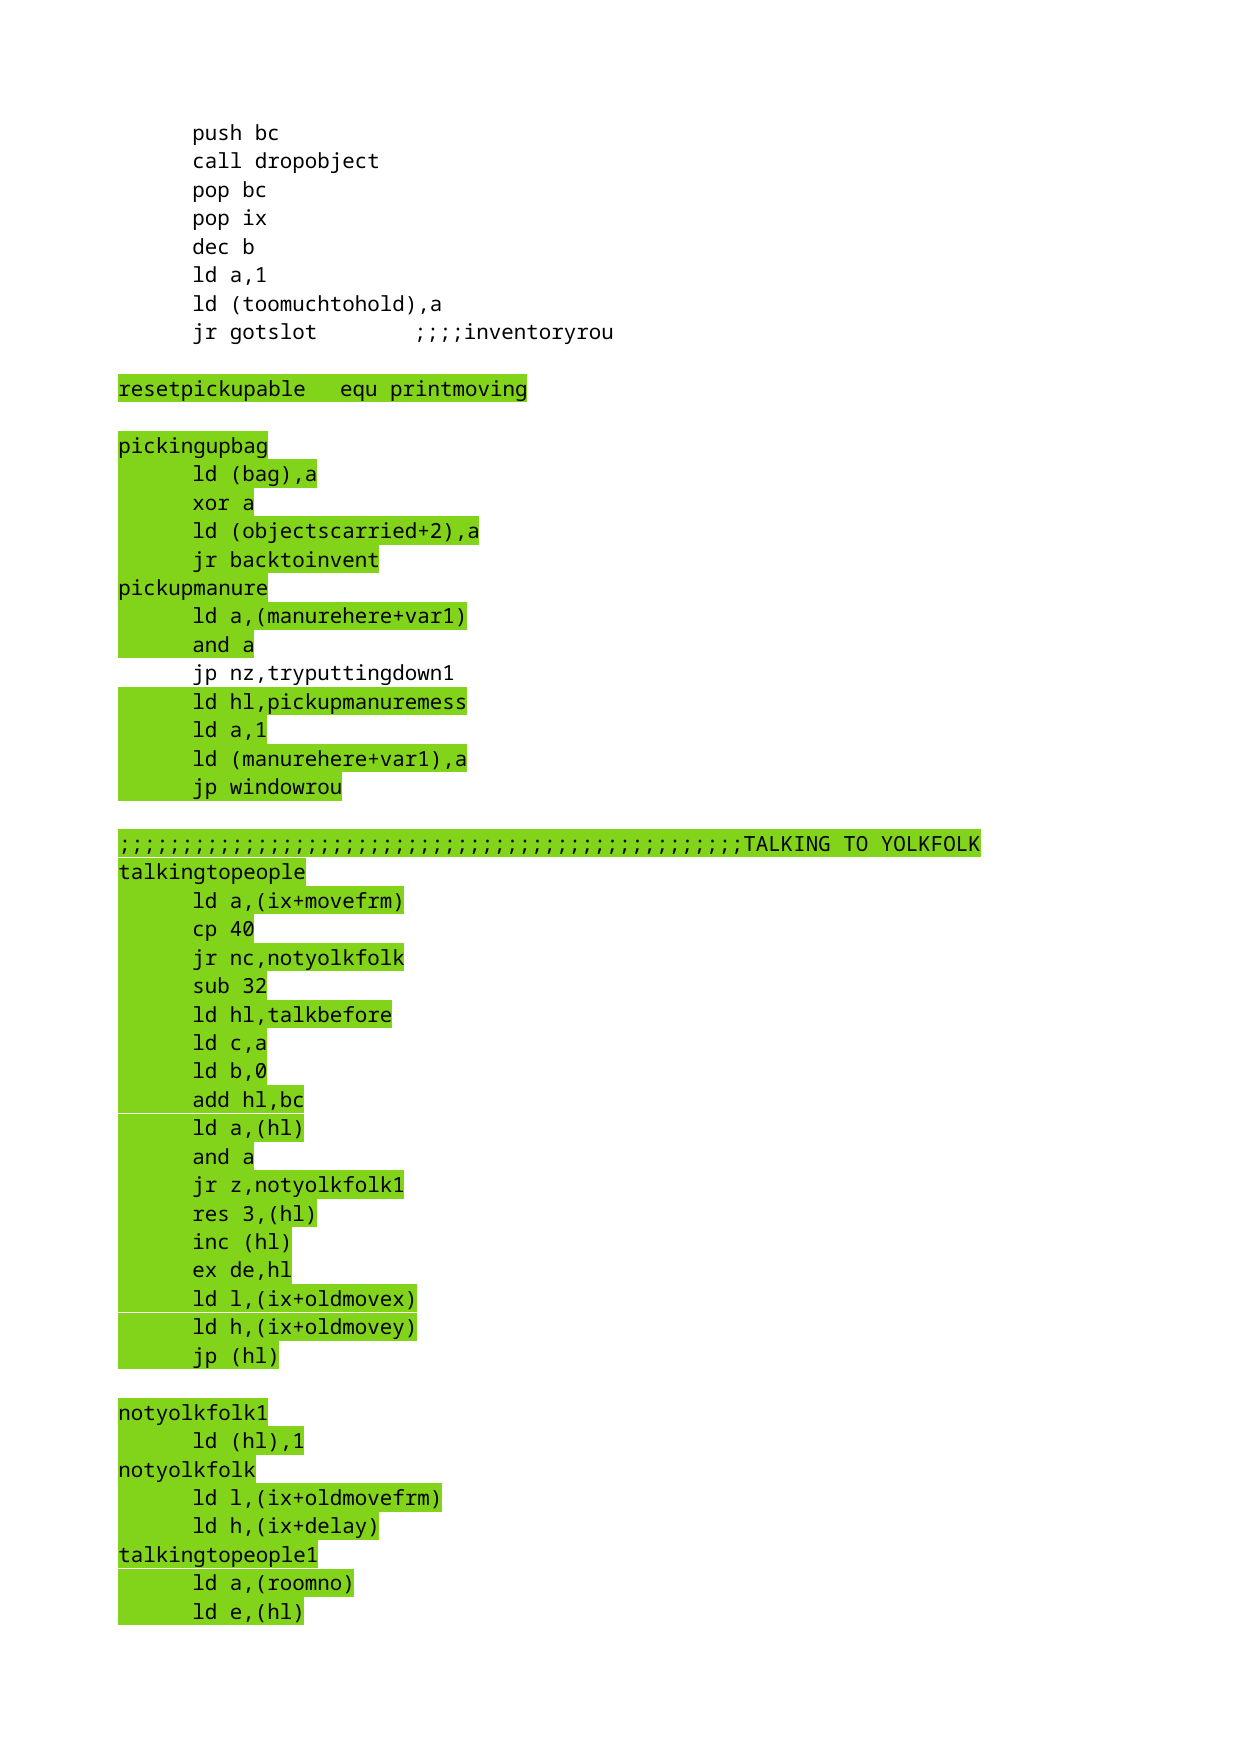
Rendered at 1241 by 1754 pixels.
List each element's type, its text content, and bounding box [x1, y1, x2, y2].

text ld (bag),a [118, 459, 1122, 488]
text jp (hl) [118, 1341, 1122, 1369]
text jp windowrou [118, 772, 1122, 801]
text ld b,0 [118, 1057, 1122, 1085]
text pop bc [118, 175, 1122, 203]
text ld c,a [118, 1028, 1122, 1057]
text ld l,(ix+oldmovex) [118, 1284, 1122, 1312]
text jr z,notyolkfolk1 [118, 1170, 1122, 1199]
text ld (objectscarried+2),a [118, 516, 1122, 545]
text ld (manurehere+var1),a [118, 744, 1122, 772]
text jr backtoinvent [118, 545, 1122, 573]
text pop ix [118, 203, 1122, 232]
text inc (hl) [118, 1227, 1122, 1256]
text ld h,(ix+delay) [118, 1512, 1122, 1540]
text notyolkfolk [118, 1455, 1122, 1483]
text add hl,bc [118, 1085, 1122, 1113]
text talkingtopeople [118, 857, 1122, 886]
text cp 40 [118, 914, 1122, 943]
text dec b [118, 232, 1122, 260]
text ld a,(ix+movefrm) [118, 886, 1122, 914]
text notyolkfolk1 [118, 1398, 1122, 1426]
text jr gotslot ;;;;inventoryrou [118, 317, 1122, 346]
text ld (hl),1 [118, 1426, 1122, 1455]
text ld a,1 [118, 260, 1122, 289]
text ld hl,pickupmanuremess [118, 687, 1122, 715]
text pickupmanure [118, 573, 1122, 602]
text pickingupbag [118, 431, 1122, 459]
text ld e,(hl) [118, 1597, 1122, 1625]
text jp nz,tryputtingdown1 [118, 658, 1122, 687]
text res 3,(hl) [118, 1199, 1122, 1227]
text jr nc,notyolkfolk [118, 943, 1122, 971]
text ex de,hl [118, 1256, 1122, 1284]
text xor a [118, 488, 1122, 516]
text ld hl,talkbefore [118, 1000, 1122, 1028]
text ld a,(roomno) [118, 1568, 1122, 1597]
text push bc [118, 118, 1122, 147]
text resetpickupable equ printmoving [118, 374, 1122, 402]
text call dropobject [118, 147, 1122, 175]
text sub 32 [118, 971, 1122, 1000]
text talkingtopeople1 [118, 1540, 1122, 1568]
text and a [118, 630, 1122, 658]
text and a [118, 1142, 1122, 1170]
text ;;;;;;;;;;;;;;;;;;;;;;;;;;;;;;;;;;;;;;;;;;;;;;;;;;TALKING TO YOLKFOLK [118, 829, 1122, 857]
text ld (toomuchtohold),a [118, 289, 1122, 317]
text ld a,1 [118, 715, 1122, 744]
text ld a,(manurehere+var1) [118, 602, 1122, 630]
text ld a,(hl) [118, 1113, 1122, 1142]
text ld h,(ix+oldmovey) [118, 1312, 1122, 1341]
text ld l,(ix+oldmovefrm) [118, 1483, 1122, 1512]
